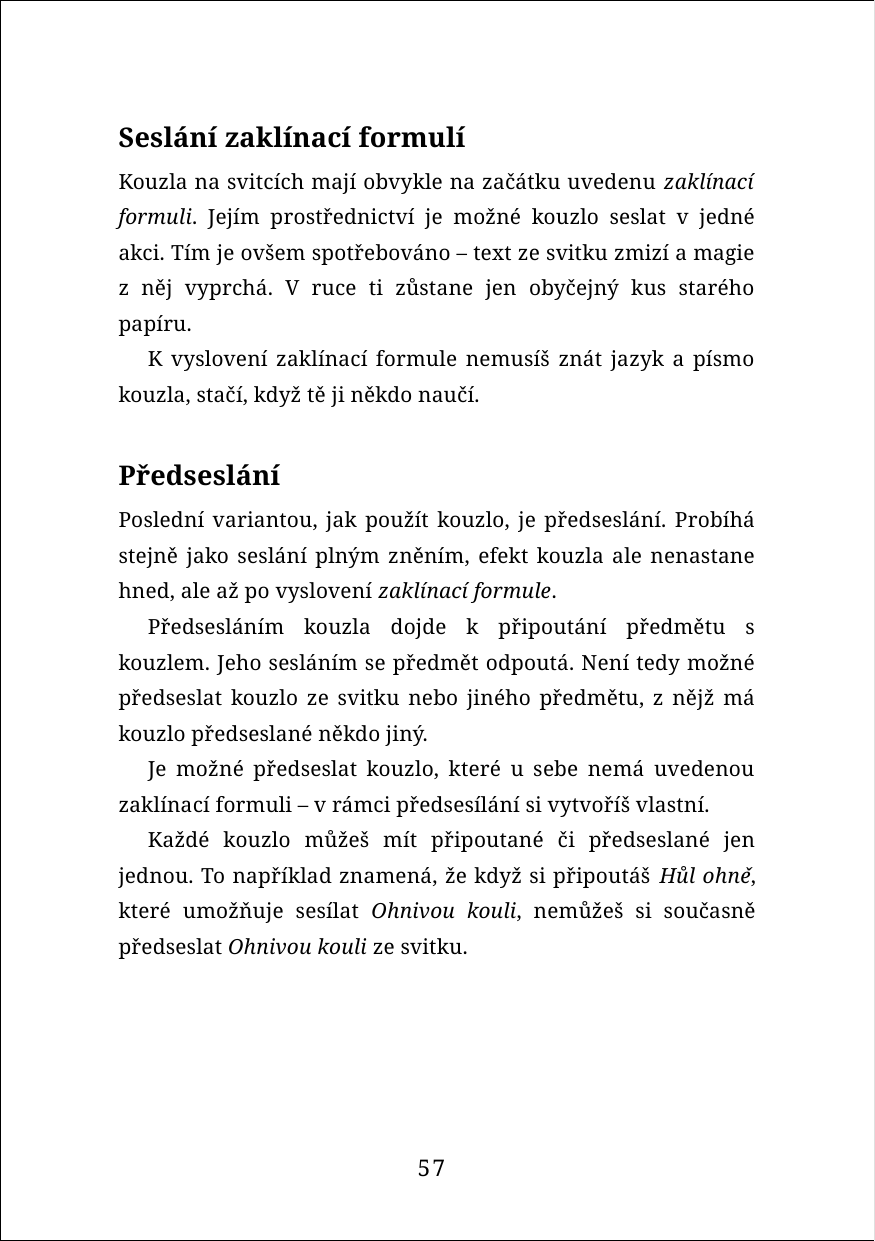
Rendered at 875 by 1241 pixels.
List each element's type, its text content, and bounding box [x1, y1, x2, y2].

subtitle Předseslání [118, 457, 756, 494]
text Poslední variantou, jak použít kouzlo, je předseslání. Probíhá stejně jako seslání plným zněním, efekt kouzla ale nenastane hned, ale až po vyslovení zaklínací formule. Předsesláním kouzla dojde k připoutání předmětu s kouzlem. Jeho sesláním se předmět odpoutá. Není tedy možné předseslat kouzlo ze svitku nebo jiného předmětu, z nějž má kouzlo předseslané někdo jiný. Je možné předseslat kouzlo, které u sebe nemá uvedenou zaklínací formuli – v rámci předsesílání si vytvoříš vlastní. Každé kouzlo můžeš mít připoutané či předseslané jen jednou. To například znamená, že když si připoutáš Hůl ohně, které umožňuje sesílat Ohnivou kouli, nemůžeš si současně předseslat Ohnivou kouli ze svitku. [118, 506, 756, 960]
subtitle Seslání zaklínací formulí [118, 118, 756, 155]
text Kouzla na svitcích mají obvykle na začátku uvedenu zaklínací formuli. Jejím prostřednictví je možné kouzlo seslat v jedné akci. Tím je ovšem spotřebováno – text ze svitku zmizí a magie z něj vyprchá. V ruce ti zůstane jen obyčejný kus starého papíru. K vyslovení zaklínací formule nemusíš znát jazyk a písmo kouzla, stačí, když tě ji někdo naučí. [118, 167, 756, 408]
